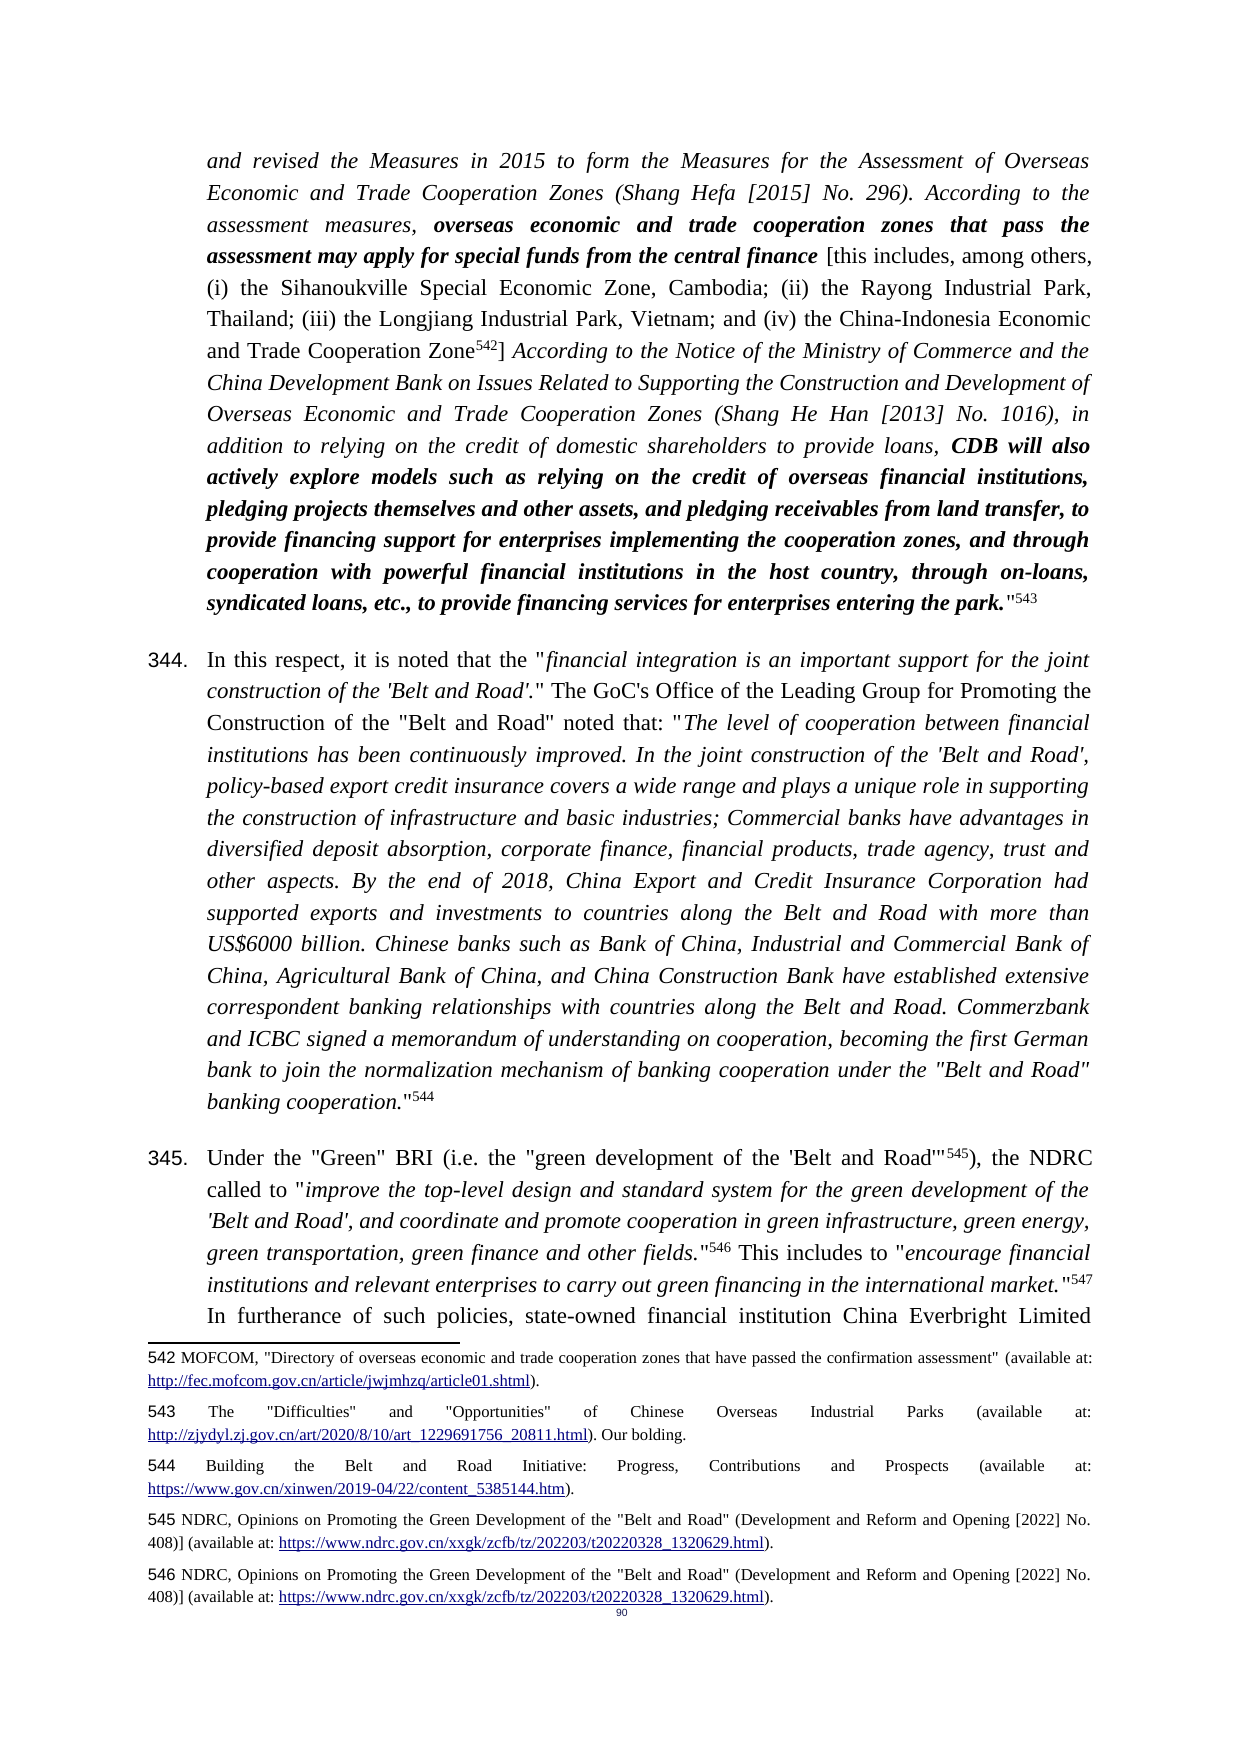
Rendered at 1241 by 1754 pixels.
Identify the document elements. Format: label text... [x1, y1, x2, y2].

list MOFCOM, "Directory of overseas economic and trade cooperation zones that have passed the confirmation assessment" (available at: http://fec.mofcom.gov.cn/article/jwjmhzq/article01.shtml). [148, 1348, 1093, 1390]
list Building the Belt and Road Initiative: Progress, Contributions and Prospects (available at: https://www.gov.cn/xinwen/2019-04/22/content_5385144.htm). [148, 1456, 1093, 1498]
list NDRC, Opinions on Promoting the Green Development of the "Belt and Road" (Development and Reform and Opening [2022] No. 408)] (available at: https://www.ndrc.gov.cn/xxgk/zcfb/tz/202203/t20220328_1320629.html). [148, 1564, 1093, 1606]
list and revised the Measures in 2015 to form the Measures for the Assessment of Overseas Economic and Trade Cooperation Zones (Shang Hefa [2015] No. 296). According to the assessment measures, overseas economic and trade cooperation zones that pass the assessment may apply for special funds from the central finance [this includes, among others, (i) the Sihanoukville Special Economic Zone, Cambodia; (ii) the Rayong Industrial Park, Thailand; (iii) the Longjiang Industrial Park, Vietnam; and (iv) the China-Indonesia Economic and Trade Cooperation Zone] According to the Notice of the Ministry of Commerce and the China Development Bank on Issues Related to Supporting the Construction and Development of Overseas Economic and Trade Cooperation Zones (Shang He Han [2013] No. 1016), in addition to relying on the credit of domestic shareholders to provide loans, CDB will also actively explore models such as relying on the credit of overseas financial institutions, pledging projects themselves and other assets, and pledging receivables from land transfer, to provide financing support for enterprises implementing the cooperation zones, and through cooperation with powerful financial institutions in the host country, through on-loans, syndicated loans, etc., to provide financing services for enterprises entering the park." [148, 148, 1093, 616]
list In this respect, it is noted that the "financial integration is an important support for the joint construction of the 'Belt and Road'." The GoC's Office of the Leading Group for Promoting the Construction of the "Belt and Road" noted that: "The level of cooperation between financial institutions has been continuously improved. In the joint construction of the 'Belt and Road', policy-based export credit insurance covers a wide range and plays a unique role in supporting the construction of infrastructure and basic industries; Commercial banks have advantages in diversified deposit absorption, corporate finance, financial products, trade agency, trust and other aspects. By the end of 2018, China Export and Credit Insurance Corporation had supported exports and investments to countries along the Belt and Road with more than US$6000 billion. Chinese banks such as Bank of China, Industrial and Commercial Bank of China, Agricultural Bank of China, and China Construction Bank have established extensive correspondent banking relationships with countries along the Belt and Road. Commerzbank and ICBC signed a memorandum of understanding on cooperation, becoming the first German bank to join the normalization mechanism of banking cooperation under the "Belt and Road" banking cooperation." [148, 646, 1093, 1114]
list Under the "Green" BRI (i.e. the "green development of the 'Belt and Road'"), the NDRC called to "improve the top-level design and standard system for the green development of the 'Belt and Road', and coordinate and promote cooperation in green infrastructure, green energy, green transportation, green finance and other fields." This includes to "encourage financial institutions and relevant enterprises to carry out green financing in the international market." In furtherance of such policies, state-owned financial institution China Everbright Limited [148, 1144, 1093, 1329]
list The "Difficulties" and "Opportunities" of Chinese Overseas Industrial Parks (available at: http://zjydyl.zj.gov.cn/art/2020/8/10/art_1229691756_20811.html). Our bolding. [148, 1402, 1093, 1444]
list NDRC, Opinions on Promoting the Green Development of the "Belt and Road" (Development and Reform and Opening [2022] No. 408)] (available at: https://www.ndrc.gov.cn/xxgk/zcfb/tz/202203/t20220328_1320629.html). [148, 1510, 1093, 1552]
